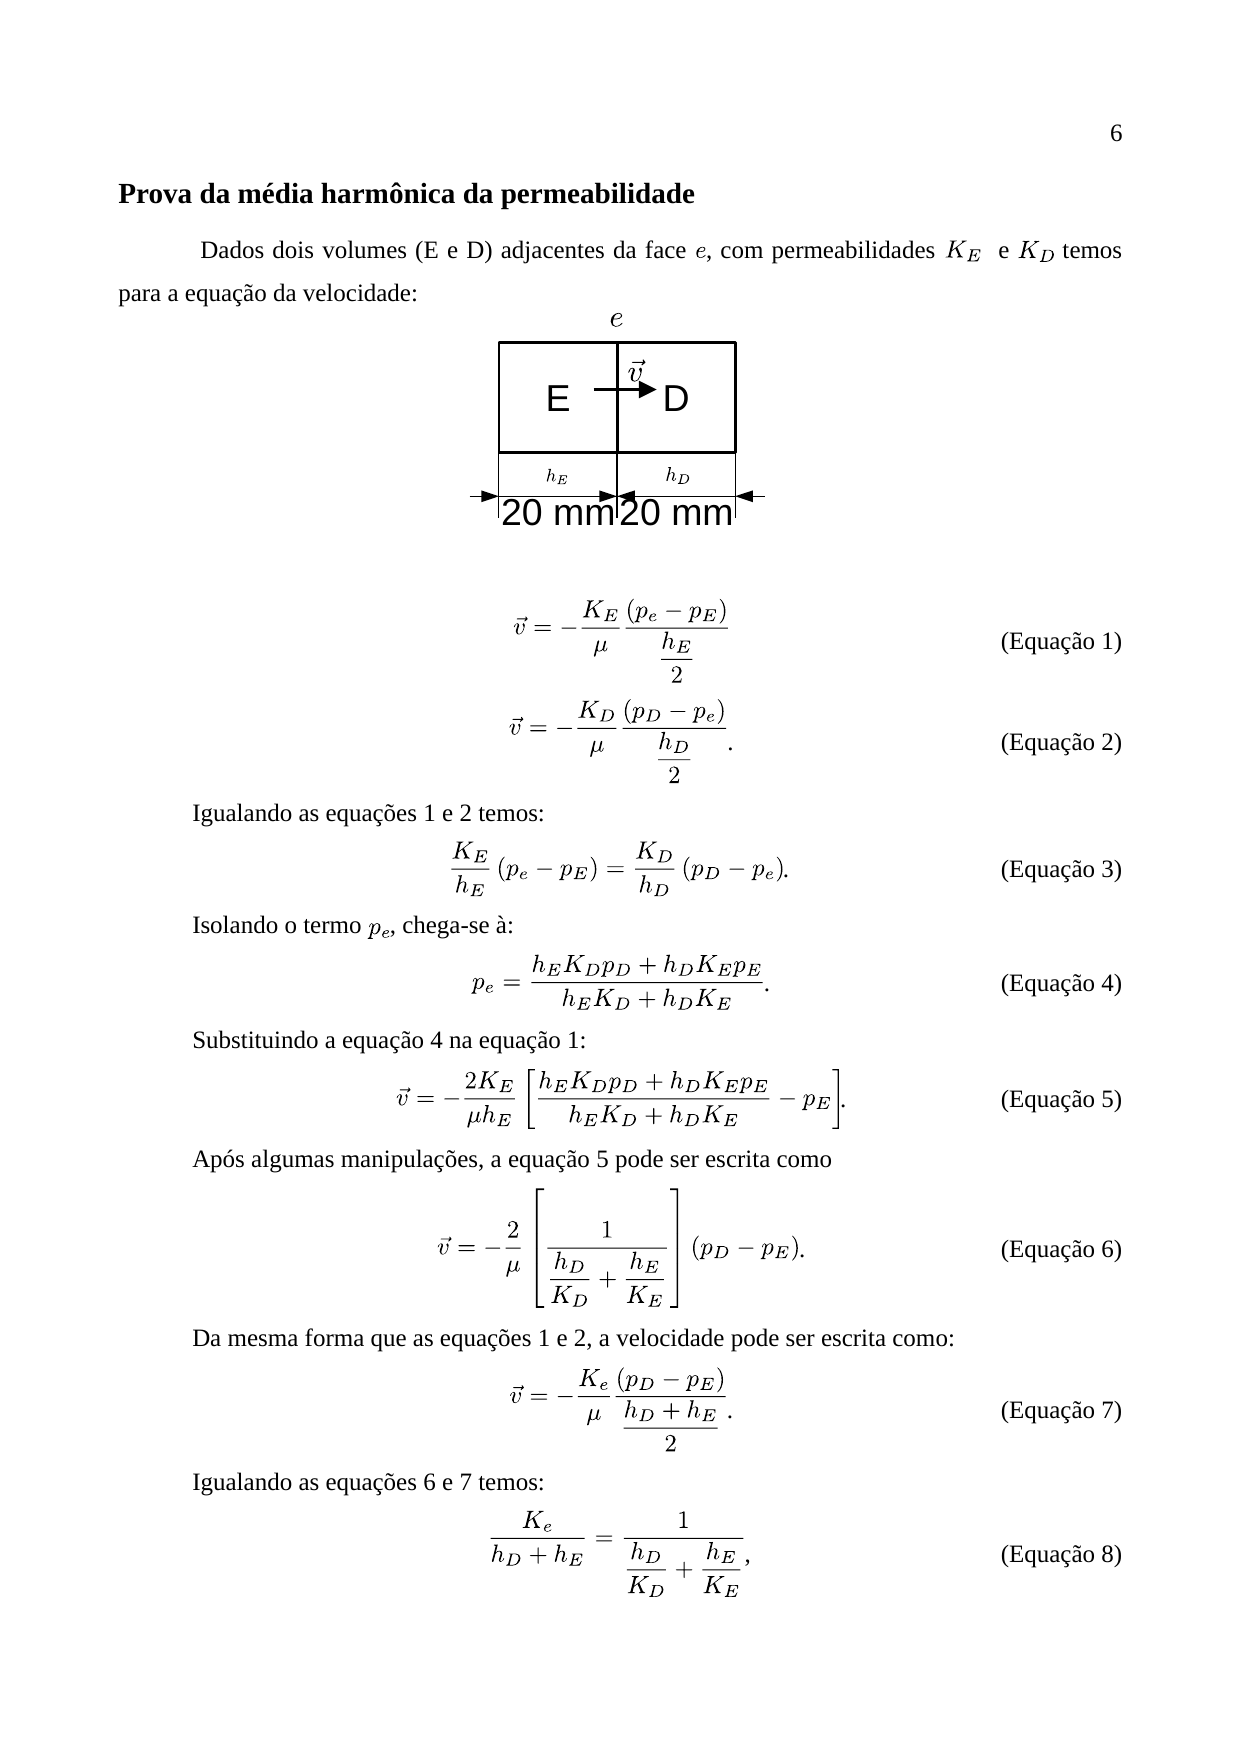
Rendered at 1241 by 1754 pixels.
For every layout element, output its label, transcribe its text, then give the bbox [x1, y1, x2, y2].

text . (Equação 6) [118, 1187, 1122, 1309]
text . (Equação 3) [665, 842, 1122, 896]
text . (Equação 5) [118, 1068, 1122, 1130]
text Igualando as equações 6 e 7 temos: [118, 1467, 1122, 1496]
text (Equação 1) [118, 598, 1122, 684]
text Após algumas manipulações, a equação 5 pode ser escrita como [118, 1144, 1122, 1173]
text Igualando as equações 1 e 2 temos: [118, 798, 1122, 827]
text Da mesma forma que as equações 1 e 2, a velocidade pode ser escrita como: [118, 1323, 1122, 1352]
text . (Equação 4) [118, 954, 1122, 1011]
text . (Equação 2) [118, 698, 1122, 784]
text [118, 842, 470, 896]
text . (Equação 7) [118, 1366, 1122, 1452]
text , (Equação 8) [118, 1510, 1122, 1598]
text Dados dois volumes (E e D) adjacentes da face , com permeabilidades e temos para a equação da velocidade: [118, 235, 1122, 307]
subtitle Prova da média harmônica da permeabilidade [118, 176, 1122, 210]
text Substituindo a equação 4 na equação 1: [118, 1025, 1122, 1054]
text Isolando o termo , chega-se à: [118, 911, 1122, 939]
